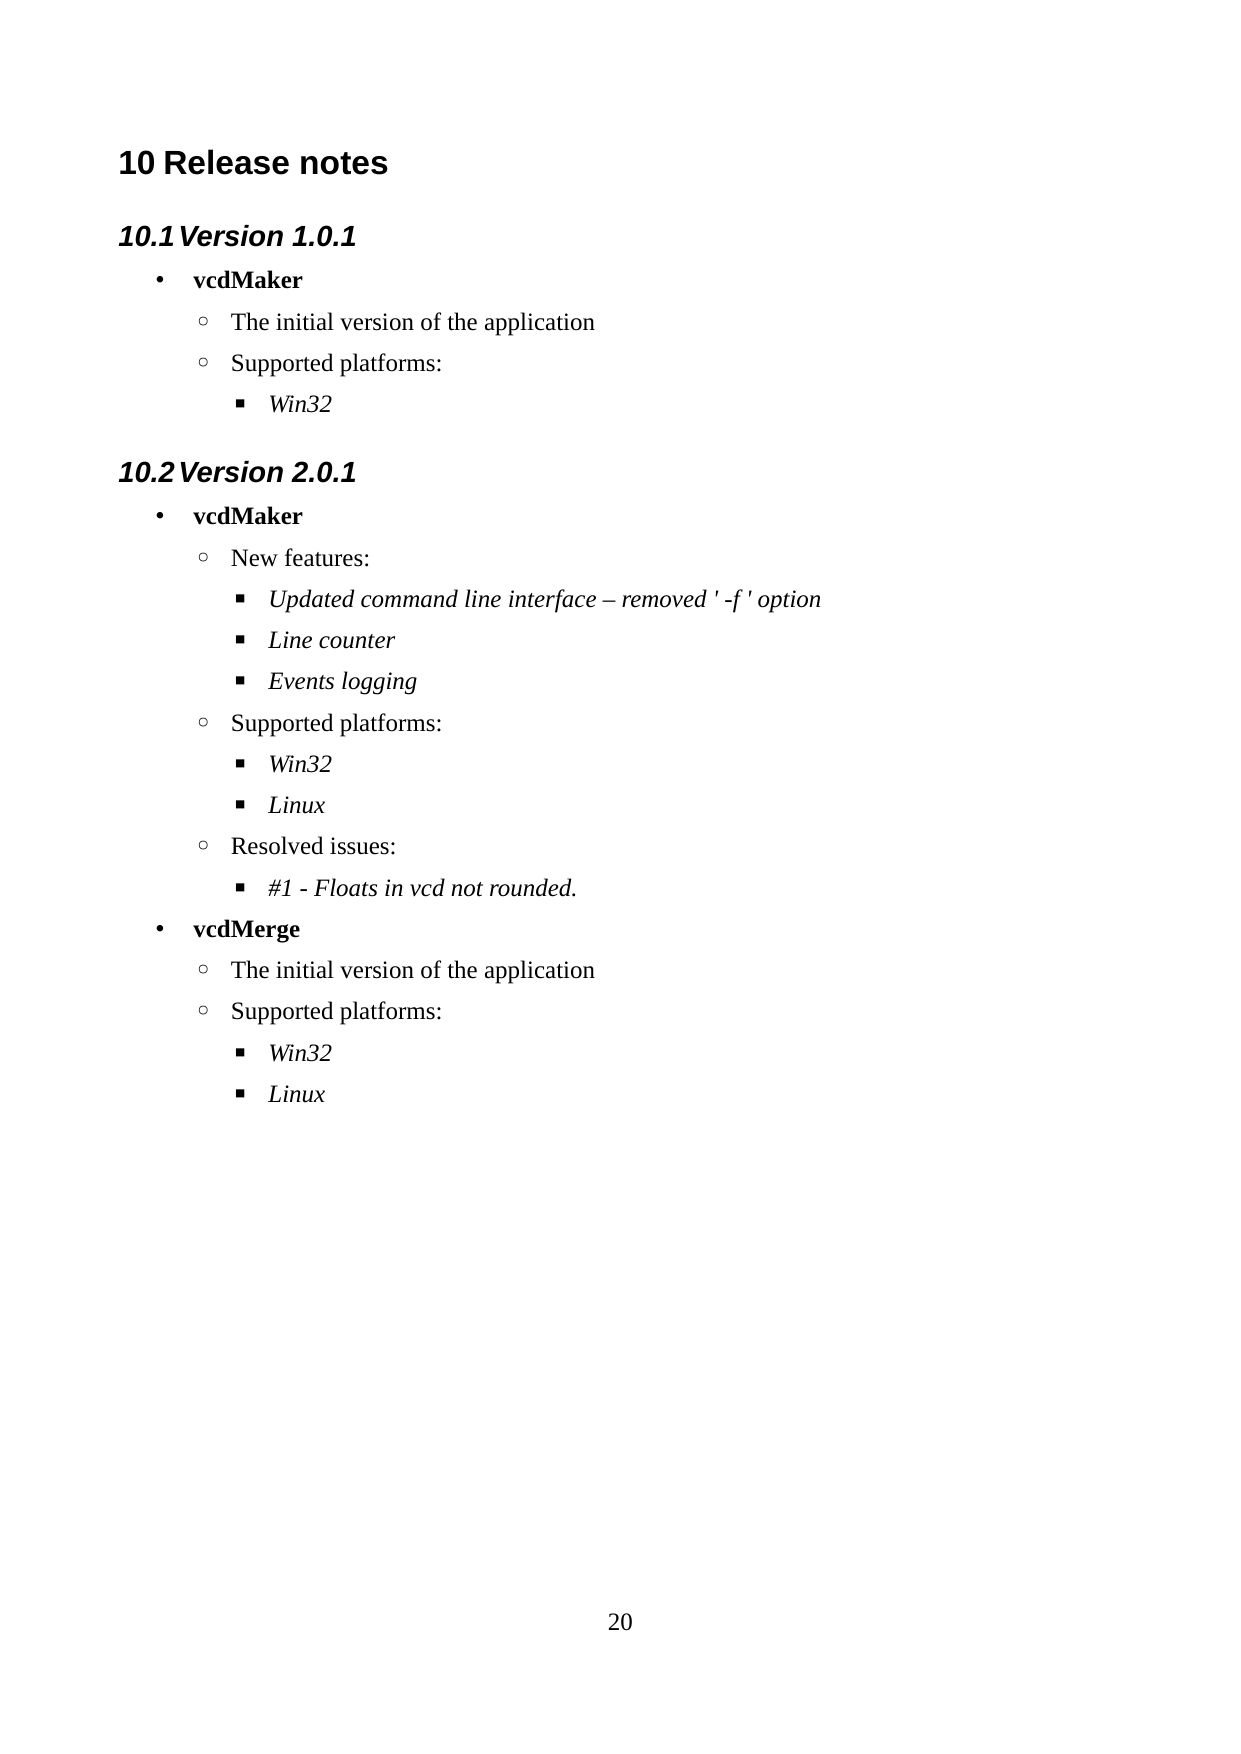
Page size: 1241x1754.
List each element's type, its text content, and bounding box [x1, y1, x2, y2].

subtitle Release notes [118, 143, 1122, 182]
list Line counter [231, 625, 1122, 654]
subtitle Version 1.0.1 [118, 219, 1122, 253]
list #1 - Floats in vcd not rounded. [231, 873, 1122, 901]
list vcdMerge [156, 914, 1122, 943]
subtitle Version 2.0.1 [118, 455, 1122, 489]
list Win32 [231, 749, 1122, 778]
list Supported platforms: [193, 708, 1122, 736]
list Supported platforms: [193, 996, 1122, 1025]
list vcdMaker [156, 501, 1122, 530]
list Linux [231, 790, 1122, 819]
list vcdMaker [156, 265, 1122, 294]
list Linux [231, 1079, 1122, 1108]
list New features: [193, 543, 1122, 571]
list Supported platforms: [193, 348, 1122, 377]
list Events logging [231, 666, 1122, 695]
list Resolved issues: [193, 831, 1122, 860]
list Updated command line interface – removed ' -f ' option [231, 584, 1122, 613]
list The initial version of the application [193, 307, 1122, 335]
list The initial version of the application [193, 955, 1122, 984]
list Win32 [231, 389, 1122, 418]
list Win32 [231, 1038, 1122, 1066]
